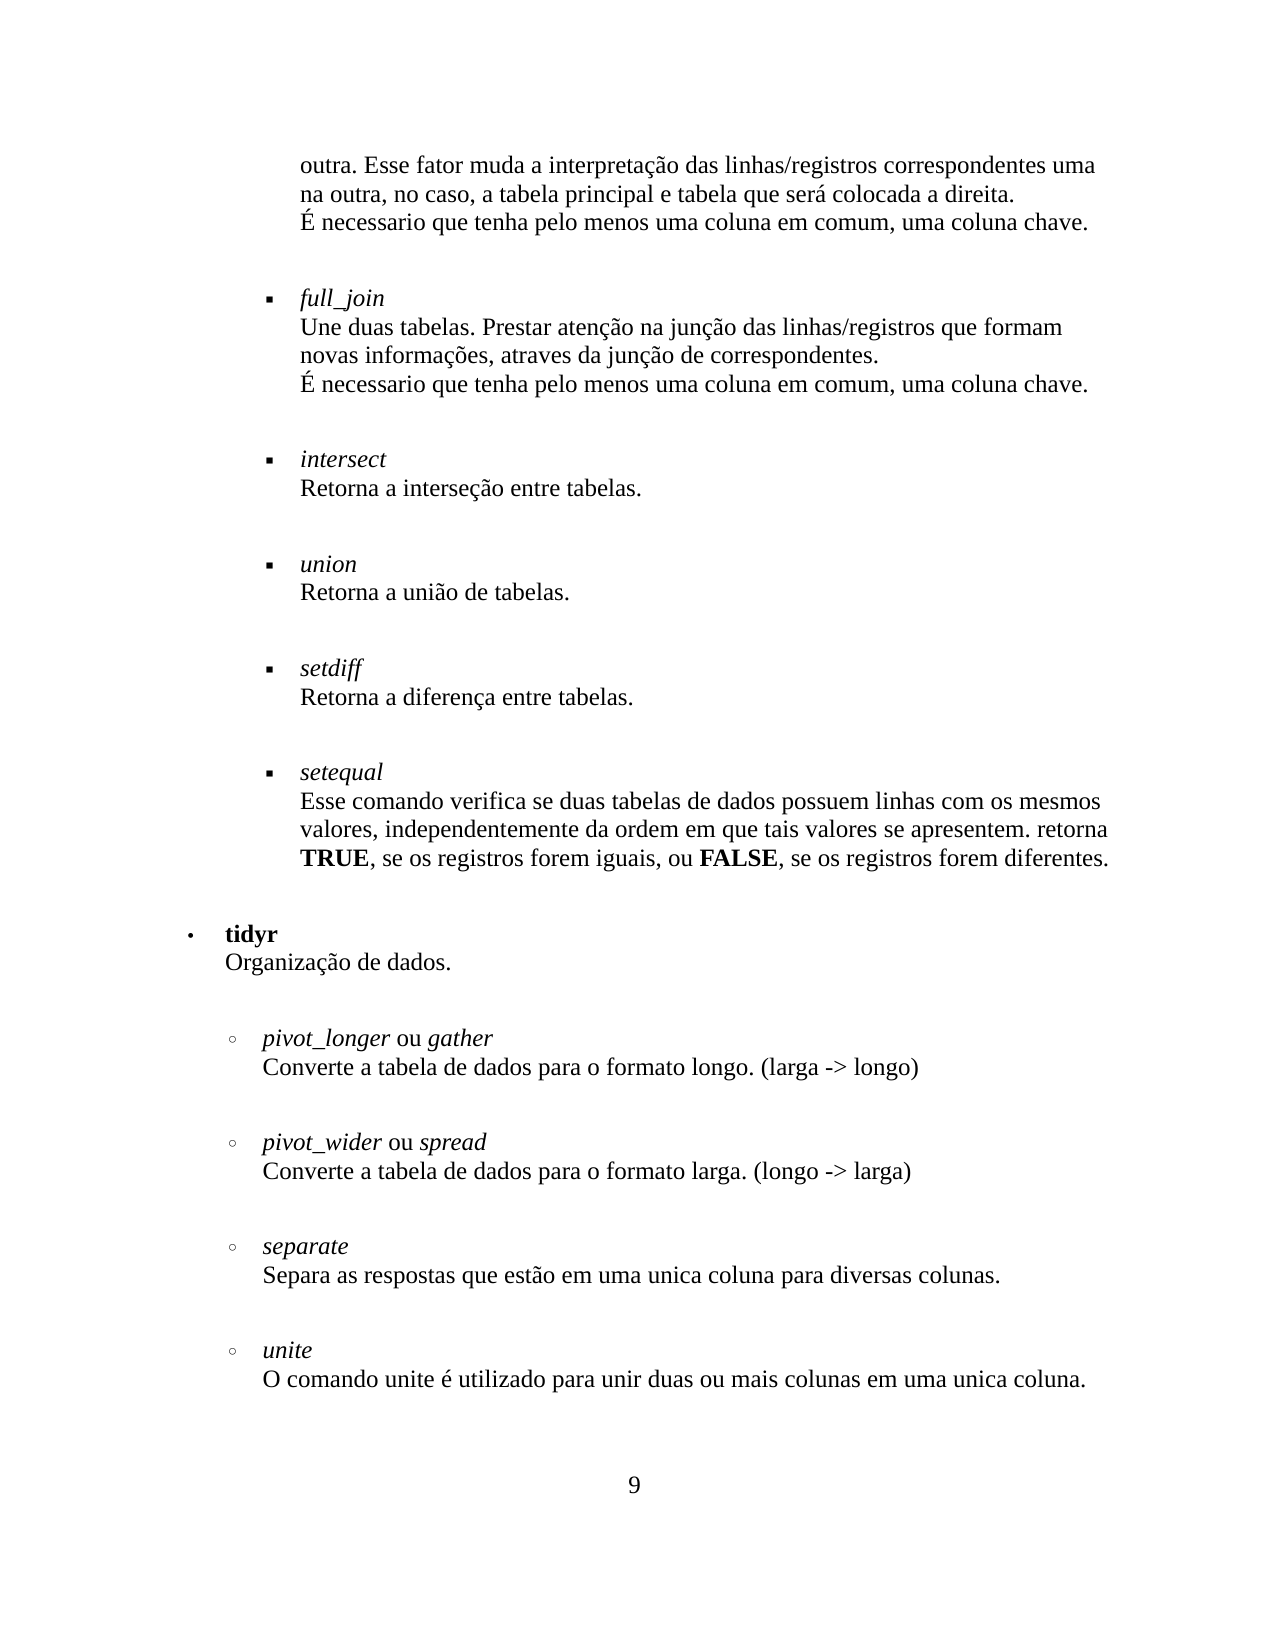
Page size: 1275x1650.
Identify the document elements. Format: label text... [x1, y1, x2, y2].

list separate Separa as respostas que estão em uma unica coluna para diversas colunas. [225, 1231, 1125, 1317]
list union Retorna a união de tabelas. [262, 549, 1125, 635]
list tidyr Organização de dados. [187, 919, 1125, 1005]
list setequal Esse comando verifica se duas tabelas de dados possuem linhas com os mesmos valores, independentemente da ordem em que tais valores se apresentem. retorna TRUE, se os registros forem iguais, ou FALSE, se os registros forem diferentes. [262, 757, 1125, 901]
list pivot_wider ou spread Converte a tabela de dados para o formato larga. (longo -> larga) [225, 1127, 1125, 1213]
list intersect Retorna a interseção entre tabelas. [262, 444, 1125, 531]
list setdiff Retorna a diferença entre tabelas. [262, 653, 1125, 739]
list unite O comando unite é utilizado para unir duas ou mais colunas em uma unica coluna. [225, 1335, 1125, 1422]
list pivot_longer ou gather Converte a tabela de dados para o formato longo. (larga -> longo) [225, 1023, 1125, 1109]
list full_join Une duas tabelas. Prestar atenção na junção das linhas/registros que formam novas informações, atraves da junção de correspondentes. É necessario que tenha pelo menos uma coluna em comum, uma coluna chave. [262, 283, 1125, 427]
list outra. Esse fator muda a interpretação das linhas/registros correspondentes uma na outra, no caso, a tabela principal e tabela que será colocada a direita. É necessario que tenha pelo menos uma coluna em comum, uma coluna chave. [262, 150, 1125, 265]
